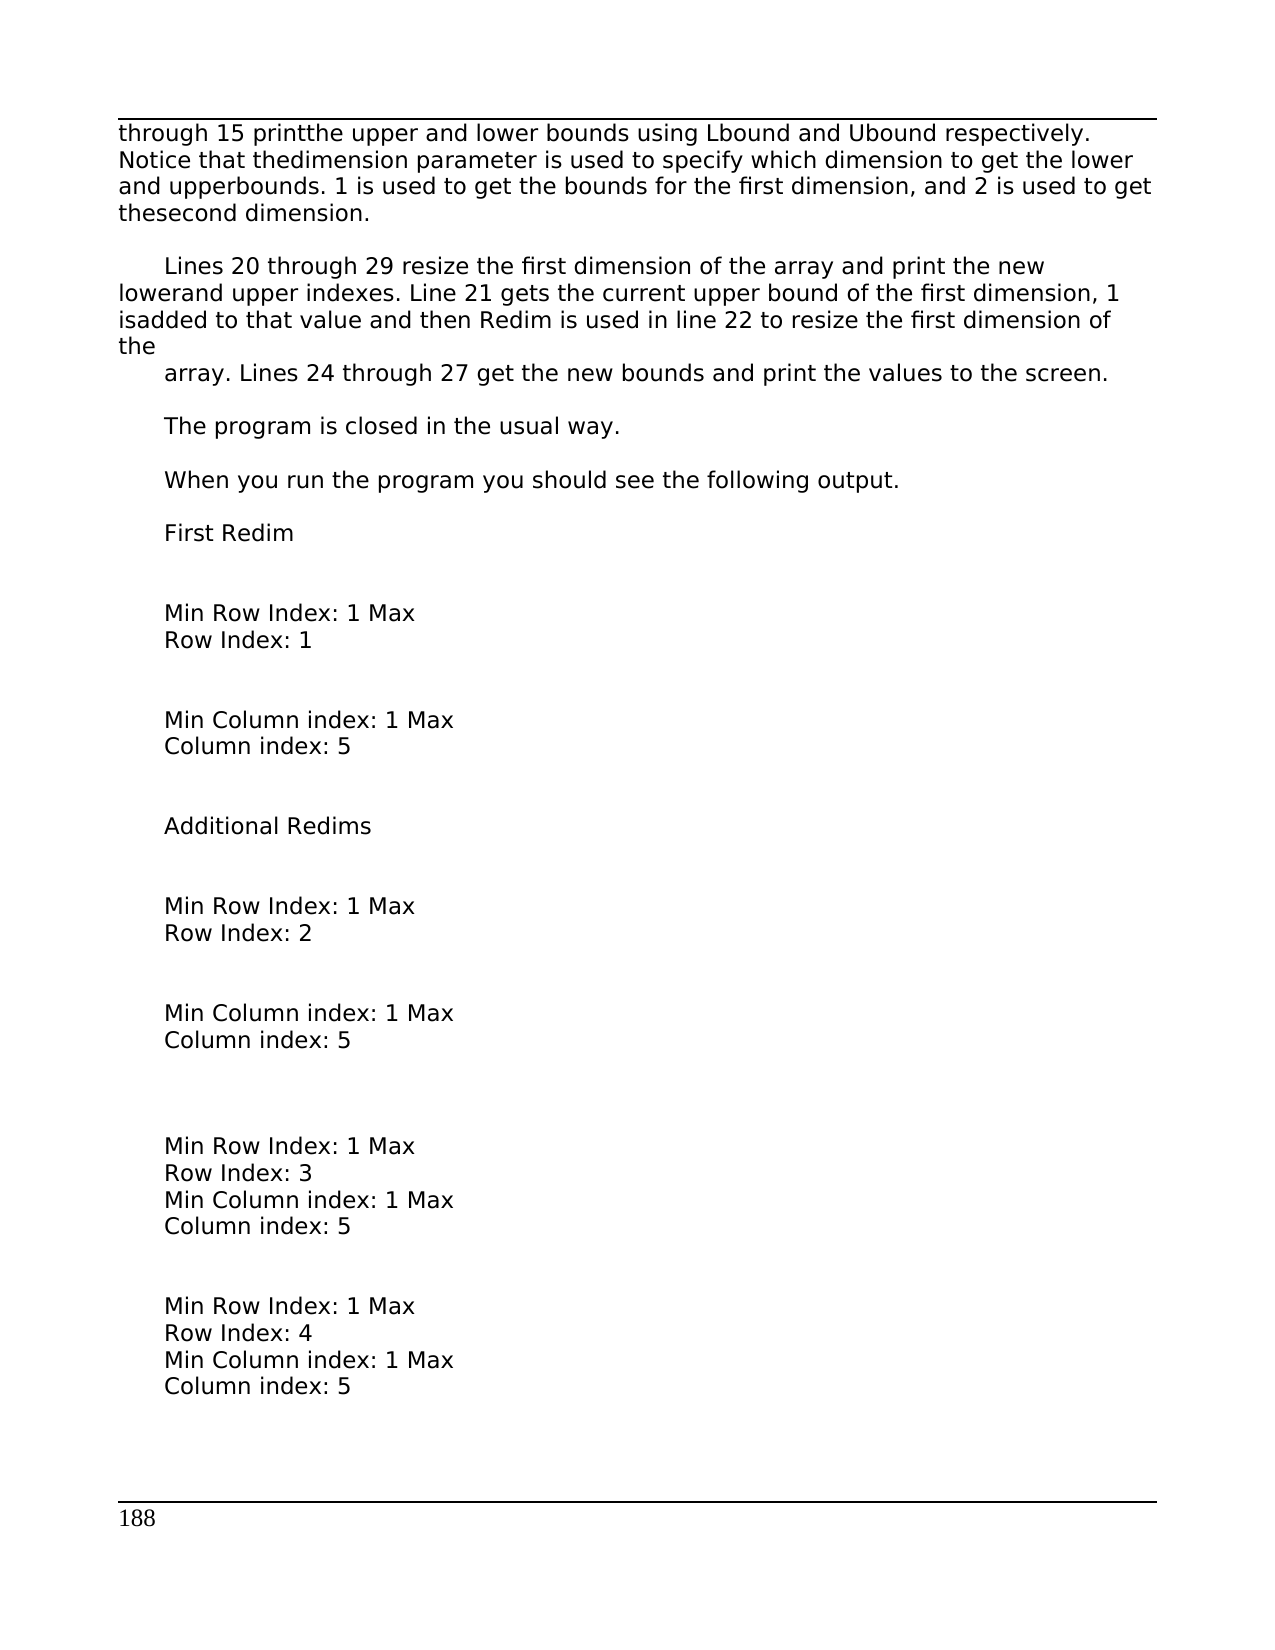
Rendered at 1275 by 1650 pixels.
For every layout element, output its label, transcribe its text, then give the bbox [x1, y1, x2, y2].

text Row Index: 4 [118, 1320, 1157, 1347]
text Min Row Index: 1 Max [118, 1133, 1157, 1160]
text Row Index: 3 [118, 1160, 1157, 1187]
text When you run the program you should see the following output. [118, 467, 1157, 493]
text Min Column index: 1 Max [118, 1000, 1157, 1027]
text Column index: 5 [118, 1373, 1157, 1400]
text Column index: 5 [118, 1027, 1157, 1053]
text Column index: 5 [118, 733, 1157, 760]
text Row Index: 2 [118, 920, 1157, 947]
text Row Index: 1 [118, 627, 1157, 653]
text Min Row Index: 1 Max [118, 893, 1157, 920]
text Min Column index: 1 Max [118, 1187, 1157, 1213]
text through 15 printthe upper and lower bounds using Lbound and Ubound respectively. Notice that thedimension parameter is used to specify which dimension to get the lower and upperbounds. 1 is used to get the bounds for the first dimension, and 2 is used to get thesecond dimension. [118, 120, 1157, 227]
text Min Row Index: 1 Max [118, 1293, 1157, 1320]
text Additional Redims [118, 813, 1157, 840]
text Column index: 5 [118, 1213, 1157, 1240]
text array. Lines 24 through 27 get the new bounds and print the values to the screen. [118, 360, 1157, 387]
text Min Column index: 1 Max [118, 1347, 1157, 1373]
text Min Column index: 1 Max [118, 707, 1157, 733]
text Min Row Index: 1 Max [118, 600, 1157, 627]
text The program is closed in the usual way. [118, 413, 1157, 440]
text First Redim [118, 520, 1157, 547]
text Lines 20 through 29 resize the first dimension of the array and print the new lowerand upper indexes. Line 21 gets the current upper bound of the first dimension, 1 isadded to that value and then Redim is used in line 22 to resize the first dimension of the [118, 253, 1157, 360]
